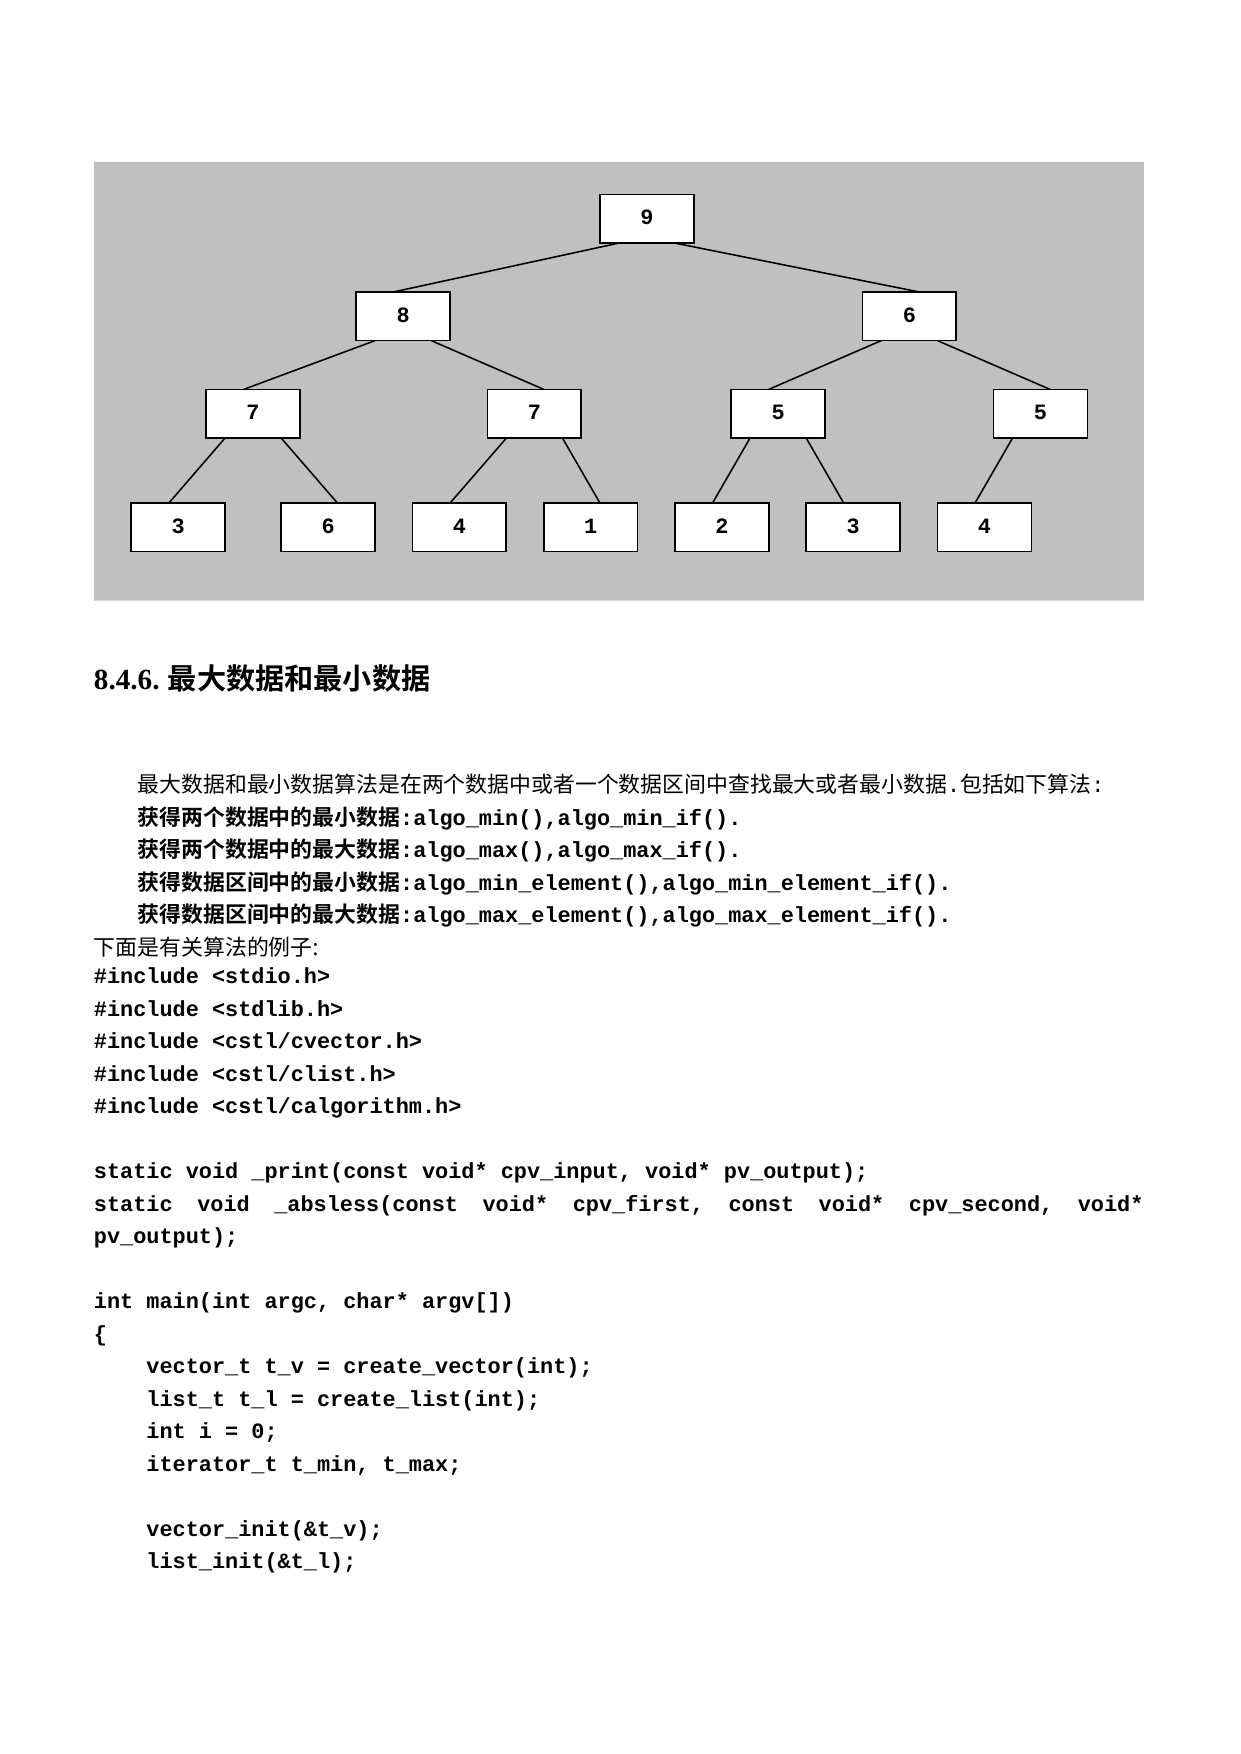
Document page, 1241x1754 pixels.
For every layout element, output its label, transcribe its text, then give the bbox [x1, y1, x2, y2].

text 下面是有关算法的例子: [94, 929, 1144, 962]
text 最大数据和最小数据算法是在两个数据中或者一个数据区间中查找最大或者最小数据.包括如下算法: [94, 767, 1144, 799]
text 获得两个数据中的最大数据:algo_max(),algo_max_if(). [94, 832, 1144, 864]
text #include <cstl/calgorithm.h> [94, 1092, 1144, 1124]
text vector_init(&t_v); [94, 1514, 1144, 1547]
text iterator_t t_min, t_max; [94, 1449, 1144, 1482]
subtitle 最大数据和最小数据 [94, 644, 1144, 709]
text #include <stdlib.h> [94, 994, 1144, 1027]
text 获得两个数据中的最小数据:algo_min(),algo_min_if(). [94, 799, 1144, 832]
text 获得数据区间中的最小数据:algo_min_element(),algo_min_element_if(). [94, 864, 1144, 897]
text #include <stdio.h> [94, 962, 1144, 994]
text list_t t_l = create_list(int); [94, 1384, 1144, 1417]
text int main(int argc, char* argv[]) [94, 1287, 1144, 1319]
text 获得数据区间中的最大数据:algo_max_element(),algo_max_element_if(). [94, 897, 1144, 929]
text vector_t t_v = create_vector(int); [94, 1352, 1144, 1384]
text static void _absless(const void* cpv_first, const void* cpv_second, void* pv_output); [94, 1189, 1144, 1254]
text list_init(&t_l); [94, 1547, 1144, 1579]
text { [94, 1319, 1144, 1352]
text int i = 0; [94, 1417, 1144, 1449]
text #include <cstl/cvector.h> [94, 1027, 1144, 1059]
text #include <cstl/clist.h> [94, 1059, 1144, 1092]
text static void _print(const void* cpv_input, void* pv_output); [94, 1157, 1144, 1189]
